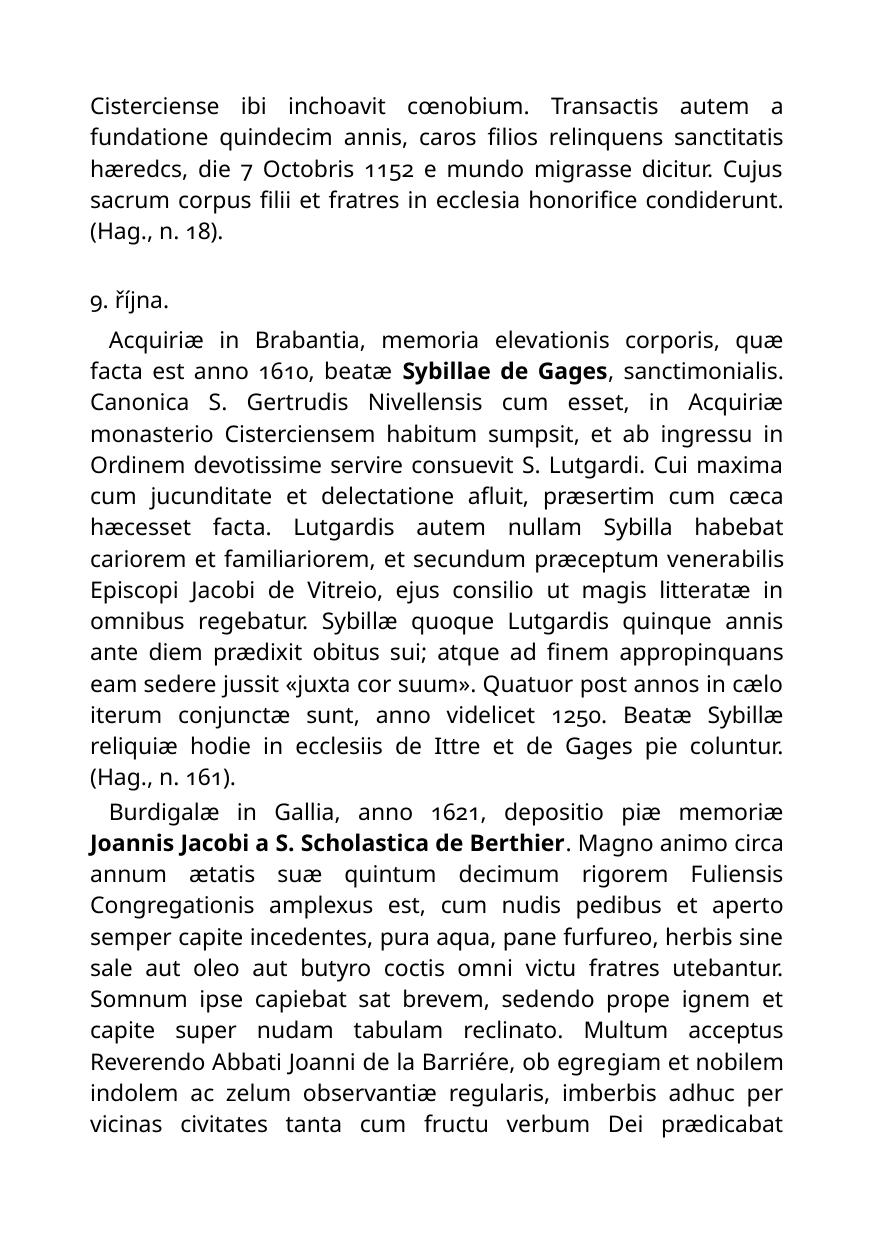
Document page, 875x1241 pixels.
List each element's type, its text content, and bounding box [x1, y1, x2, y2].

text Acquiriæ in Brabantia, memoria elevationis corporis, quæ facta est anno 1610, beatæ Sybillae de Gages, sanctimonialis. Canonica S. Gertrudis Nivellensis cum esset, in Acquiriæ monasterio Cisterciensem habitum sumpsit, et ab ingressu in Ordinem devotissime servire consuevit S. Lutgardi. Cui maxima cum jucunditate et delectatione afluit, præsertim cum cæca hæcesset facta. Lutgardis autem nullam Sybilla habebat cariorem et familiariorem, et secundum præceptum venera­bilis Episcopi Jacobi de Vitreio, ejus consilio ut magis litteratæ in omnibus regebatur. Sybillæ quoque Lutgardis quinque annis ante diem prædixit obitus sui; atque ad finem appropinquans eam sedere jussit «juxta cor suum». Quatuor post annos in cælo iterum conjunctæ sunt, anno videlicet 1250. Beatæ Sybillæ reliquiæ hodie in ecclesiis de Ittre et de Gages pie coluntur. (Hag., n. 161). [90, 324, 784, 792]
text 9. října. [90, 283, 784, 315]
text Burdigalæ in Gallia, anno 1621, depositio piæ memoriæ Joannis Jacobi a S. Scholastica de Berthier. Magno animo circa annum ætatis suæ quintum decimum rigorem Fuliensis Congregationis amplexus est, cum nudis pedibus et aperto semper capite incedentes, pura aqua, pane furfureo, herbis sine sale aut oleo aut butyro coctis omni victu fratres utebantur. Somnum ipse capiebat sat brevem, sedendo prope ignem et capite super nudam tabulam reclinato. Multum acceptus Reverendo Abbati Joanni de la Barriére, ob egre­giam et nobilem indolem ac zelum observantiæ regularis, imberbis adhuc per vicinas civitates tanta cum fructu verbum Dei prædicabat [90, 796, 784, 1139]
text Cisterciense ibi inchoavit cœnobium. Transactis autem a fundatione quindecim annis, caros filios relinquens sanctitatis hæredcs, die 7 Octobris 1152 e mundo migrasse dicitur. Cujus sacrum corpus filii et fratres in eccle­sia honorifice condiderunt. (Hag., n. 18). [90, 90, 784, 246]
